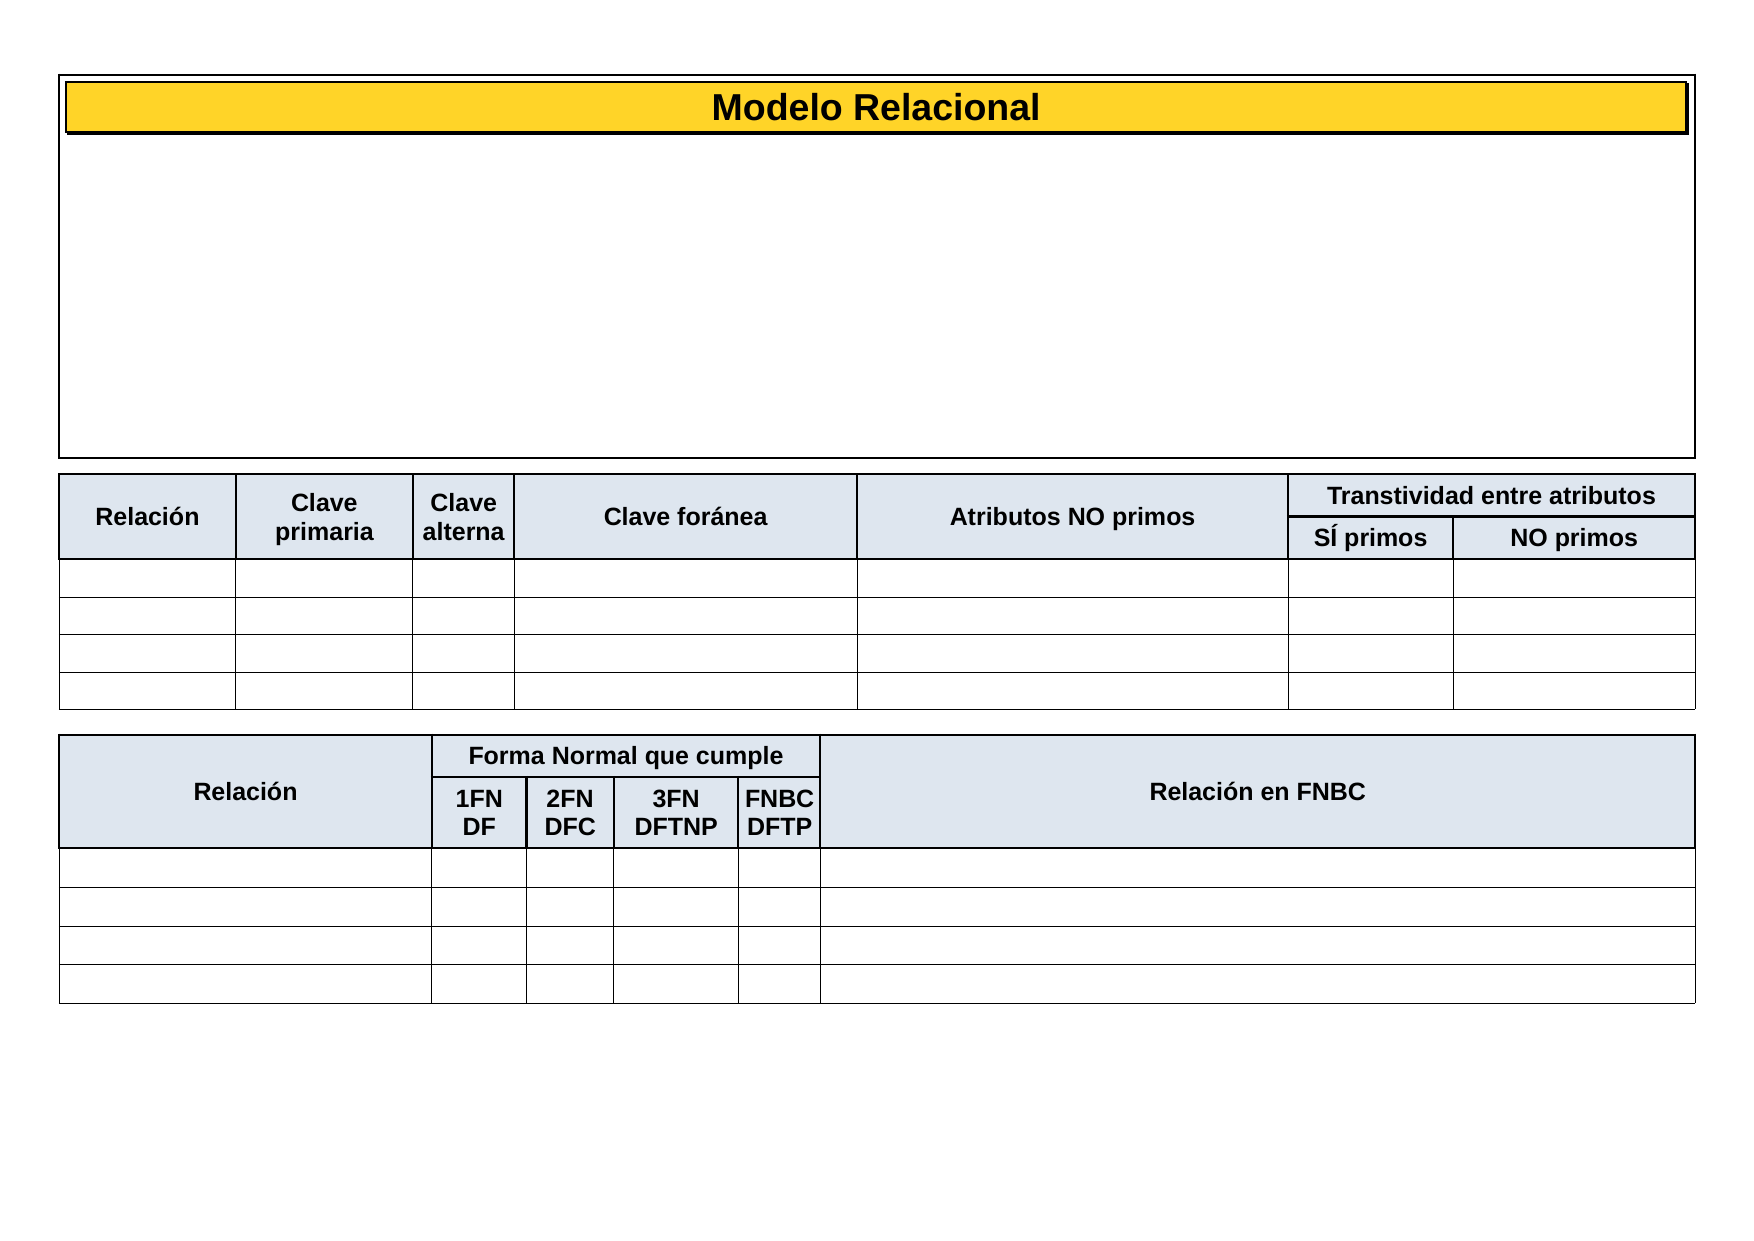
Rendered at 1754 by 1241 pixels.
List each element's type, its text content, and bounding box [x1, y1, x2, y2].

table_cell [858, 673, 1288, 709]
table_cell [739, 849, 820, 887]
table_cell [1454, 598, 1695, 634]
table_cell [60, 598, 235, 634]
table_cell [1289, 635, 1453, 671]
table_cell [432, 888, 526, 926]
table_cell [1454, 560, 1695, 597]
table_cell [236, 560, 412, 597]
table_cell [413, 673, 514, 709]
table_header Clave primaria [237, 475, 412, 558]
table_cell [60, 849, 431, 887]
table_header Forma Normal que cumple [433, 736, 819, 776]
table_cell 1FN DF [433, 778, 525, 847]
table_header Relación [60, 736, 431, 847]
table_cell [413, 635, 514, 671]
table_header Modelo Relacional [60, 76, 1694, 141]
table_cell [614, 965, 738, 1003]
table_cell [1454, 635, 1695, 671]
table_cell [858, 635, 1288, 671]
table_cell [527, 927, 613, 964]
table_header Relación [60, 475, 235, 558]
table_header Relación en FNBC [821, 736, 1694, 847]
table_cell [527, 888, 613, 926]
table_header Atributos NO primos [858, 475, 1287, 558]
table_header Clave alterna [414, 475, 513, 558]
table_cell [60, 635, 235, 671]
table_cell [821, 849, 1695, 887]
table_cell [515, 560, 857, 597]
table_cell NO primos [1454, 518, 1694, 558]
table_cell [236, 673, 412, 709]
table_cell [60, 141, 1694, 457]
table_cell [821, 965, 1695, 1003]
table_cell 2FN DFC [528, 778, 613, 847]
table_cell [236, 635, 412, 671]
table_cell [515, 673, 857, 709]
table_cell [739, 927, 820, 964]
table_cell [60, 673, 235, 709]
table_cell SÍ primos [1289, 518, 1452, 558]
table_cell [60, 965, 431, 1003]
table_cell [614, 888, 738, 926]
table_cell [432, 927, 526, 964]
table_cell [1289, 560, 1453, 597]
table_cell 3FN DFTNP [615, 778, 737, 847]
table_cell [60, 560, 235, 597]
table_cell [821, 927, 1695, 964]
table_cell [515, 598, 857, 634]
table_cell [858, 598, 1288, 634]
table_cell [1289, 598, 1453, 634]
table_cell [527, 965, 613, 1003]
table_cell [1454, 673, 1695, 709]
table_cell [739, 888, 820, 926]
table_cell [821, 888, 1695, 926]
table_cell [432, 849, 526, 887]
table_cell [614, 927, 738, 964]
table_cell [236, 598, 412, 634]
table_cell [527, 849, 613, 887]
table_cell [413, 560, 514, 597]
table_cell [1289, 673, 1453, 709]
table_cell [858, 560, 1288, 597]
table_cell FNBC DFTP [739, 778, 819, 847]
table_header Transtividad entre atributos [1289, 475, 1694, 515]
table_cell [60, 927, 431, 964]
table_cell [739, 965, 820, 1003]
table_cell [515, 635, 857, 671]
table_cell [614, 849, 738, 887]
table_cell [60, 888, 431, 926]
table_cell [413, 598, 514, 634]
table_cell [432, 965, 526, 1003]
table_header Clave foránea [515, 475, 856, 558]
